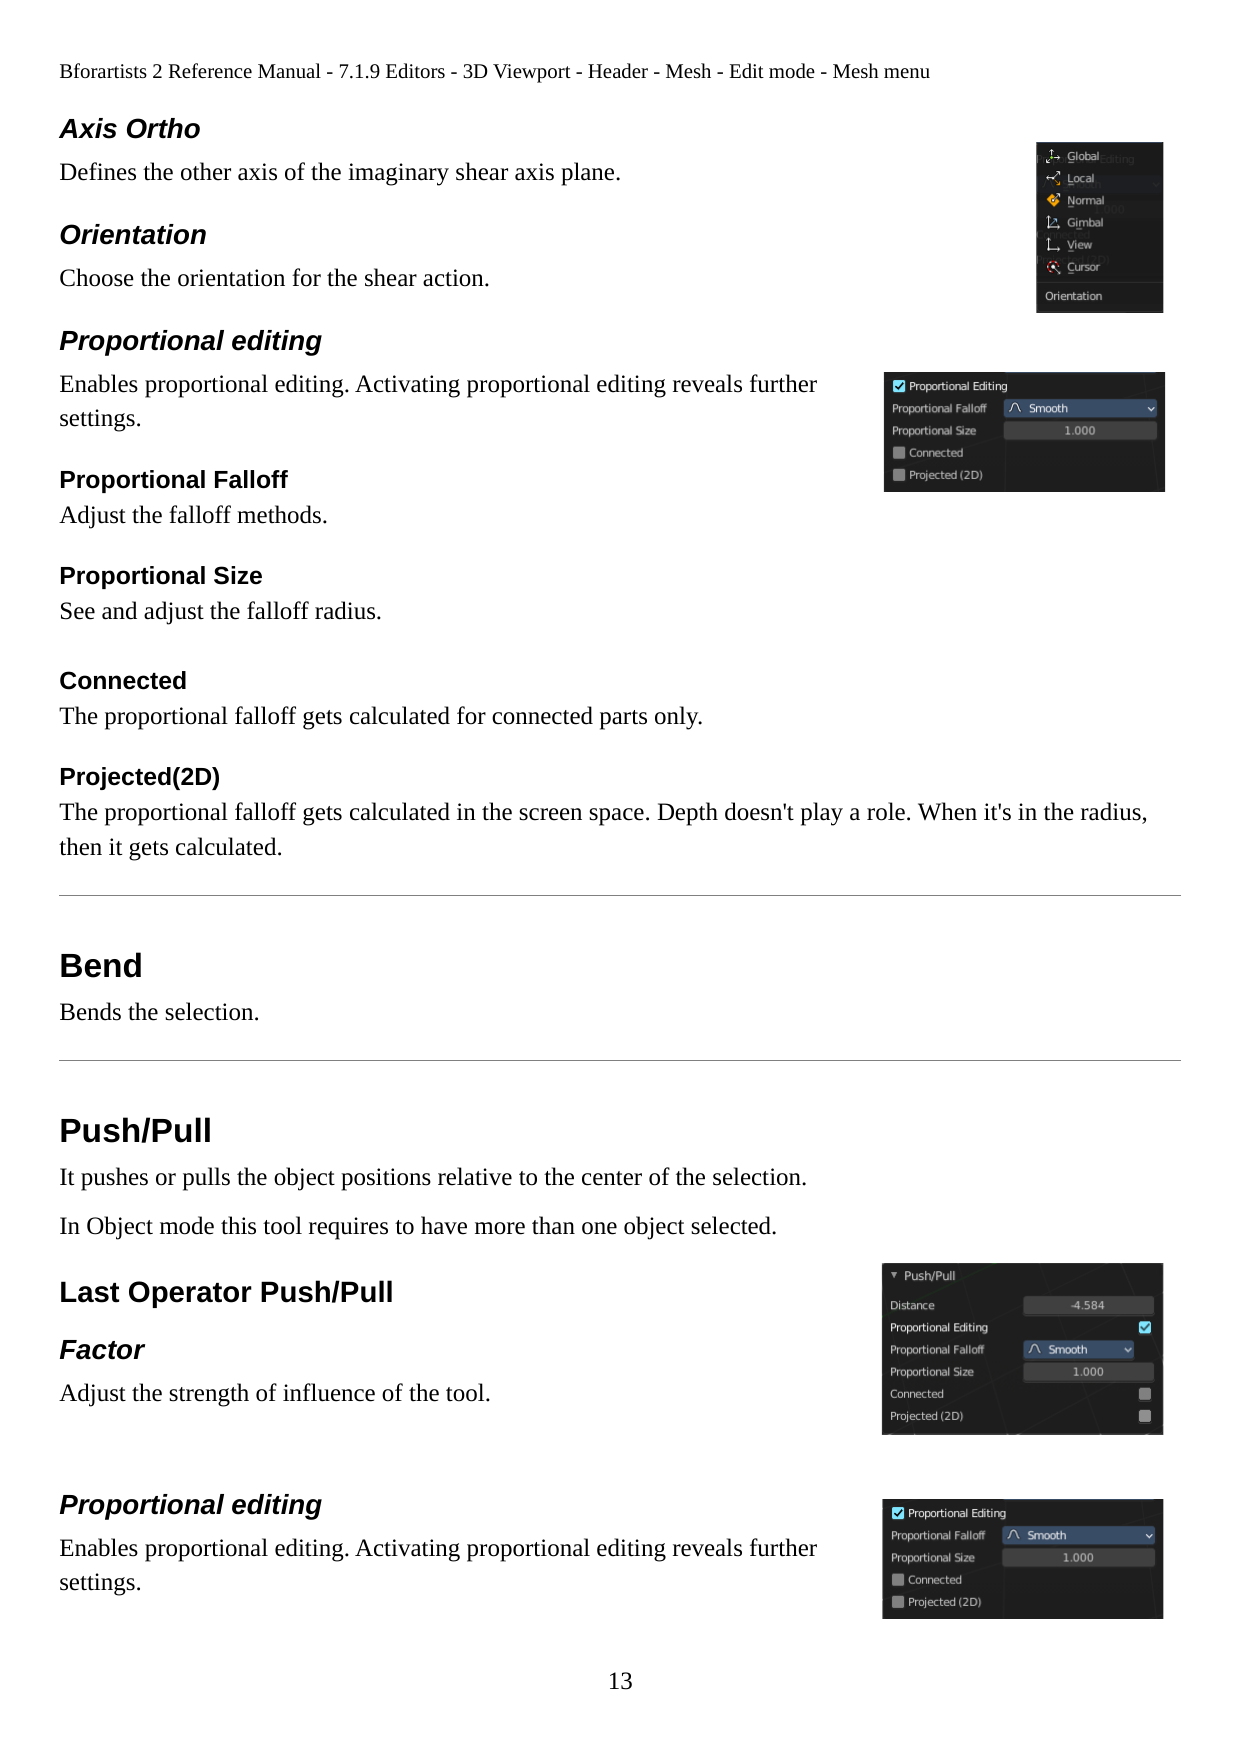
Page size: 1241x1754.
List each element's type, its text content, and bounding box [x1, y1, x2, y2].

text Enables proportional editing. Activating proportional editing reveals further settings. [59, 1533, 882, 1596]
text Adjust the falloff methods. [59, 500, 1181, 528]
subtitle Proportional editing [59, 1488, 1181, 1520]
subtitle Axis Ortho [59, 113, 1181, 144]
text It pushes or pulls the object positions relative to the center of the selection. [59, 1162, 1181, 1191]
picture [883, 372, 1166, 492]
subtitle Bend [59, 946, 1181, 984]
text Defines the other axis of the imaginary shear axis plane. [59, 157, 1036, 186]
subtitle Push/Pull [59, 1111, 1181, 1149]
text In Object mode this tool requires to have more than one object selected. [59, 1211, 1181, 1240]
subtitle Factor [59, 1333, 881, 1365]
subtitle Last Operator Push/Pull [59, 1275, 881, 1308]
subtitle Projected(2D) [59, 762, 1181, 791]
text Adjust the strength of influence of the tool. [59, 1378, 881, 1407]
text See and adjust the falloff radius. [59, 596, 1181, 625]
subtitle Proportional Size [59, 561, 1181, 590]
subtitle Proportional Falloff [59, 465, 1181, 493]
picture [882, 1499, 1164, 1619]
text Bends the selection. [59, 997, 1181, 1026]
subtitle [1164, 218, 1181, 250]
picture [1036, 142, 1164, 313]
subtitle Orientation [59, 218, 1036, 250]
subtitle Proportional editing [59, 324, 1181, 356]
subtitle Connected [59, 666, 1181, 694]
picture [881, 1263, 1164, 1435]
subtitle [1164, 1275, 1181, 1308]
text Enables proportional editing. Activating proportional editing reveals further settings. [59, 369, 1181, 432]
text The proportional falloff gets calculated for connected parts only. [59, 701, 1181, 729]
text The proportional falloff gets calculated in the screen space. Depth doesn't play a role. When it's in the radius, then it gets calculated. [59, 797, 1181, 860]
text Choose the orientation for the shear action. [59, 263, 1036, 292]
subtitle [1164, 1333, 1181, 1365]
